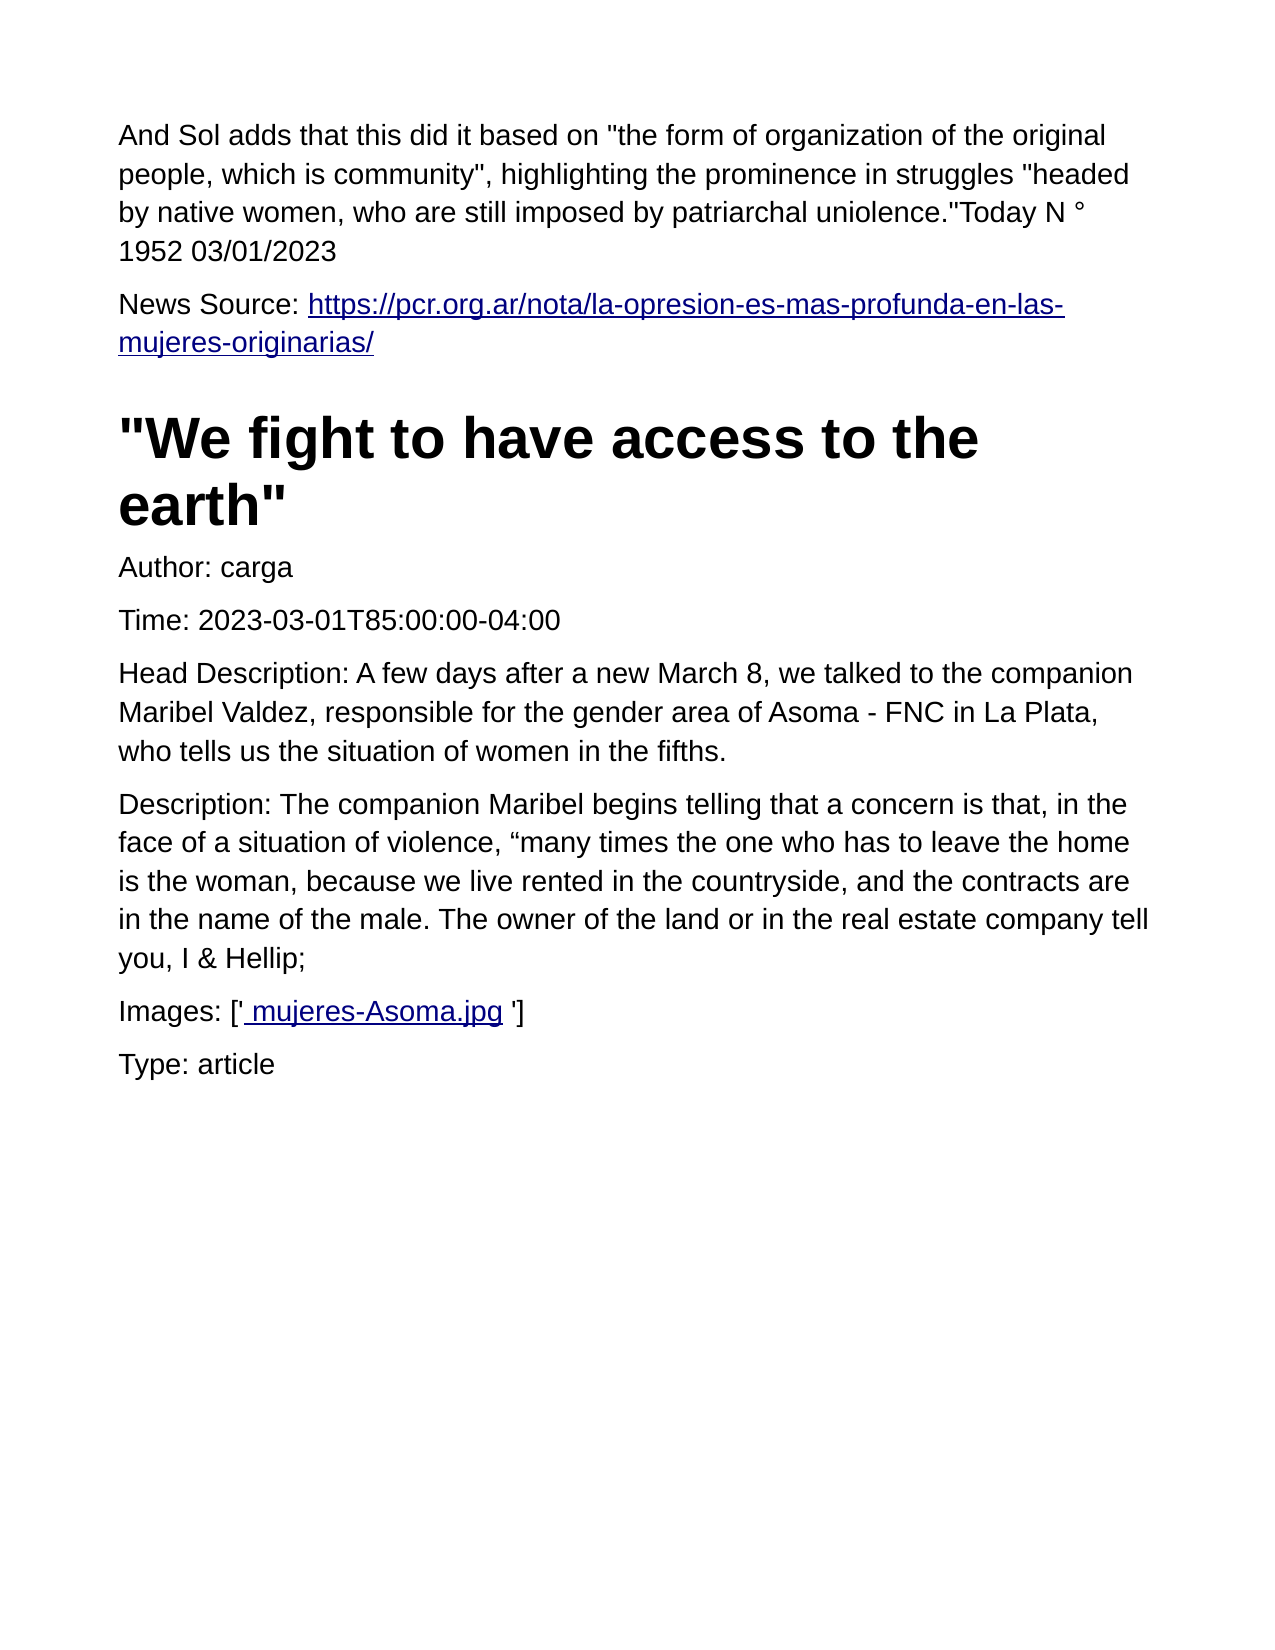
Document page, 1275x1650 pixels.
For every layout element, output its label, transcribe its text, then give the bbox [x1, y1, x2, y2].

text Description: The companion Maribel begins telling that a concern is that, in the face of a situation of violence, “many times the one who has to leave the home is the woman, because we live rented in the countryside, and the contracts are in the name of the male. The owner of the land or in the real estate company tell you, I & Hellip; [118, 787, 1157, 974]
text News Source: https://pcr.org.ar/nota/la-opresion-es-mas-profunda-en-las-mujeres-originarias/ [118, 287, 1157, 359]
text Type: article [118, 1047, 1157, 1081]
text Head Description: A few days after a new March 8, we talked to the companion Maribel Valdez, responsible for the gender area of Asoma - FNC in La Plata, who tells us the situation of women in the fifths. [118, 656, 1157, 767]
text Time: 2023-03-01T85:00:00-04:00 [118, 603, 1157, 637]
text And Sol adds that this did it based on "the form of organization of the original people, which is community", highlighting the prominence in struggles "headed by native women, who are still imposed by patriarchal uniolence."Today N ° 1952 03/01/2023 [118, 118, 1157, 267]
text Author: carga [118, 550, 1157, 584]
subtitle "We fight to have access to the earth" [118, 403, 1157, 538]
text Images: [' mujeres-Asoma.jpg '] [118, 994, 1157, 1027]
